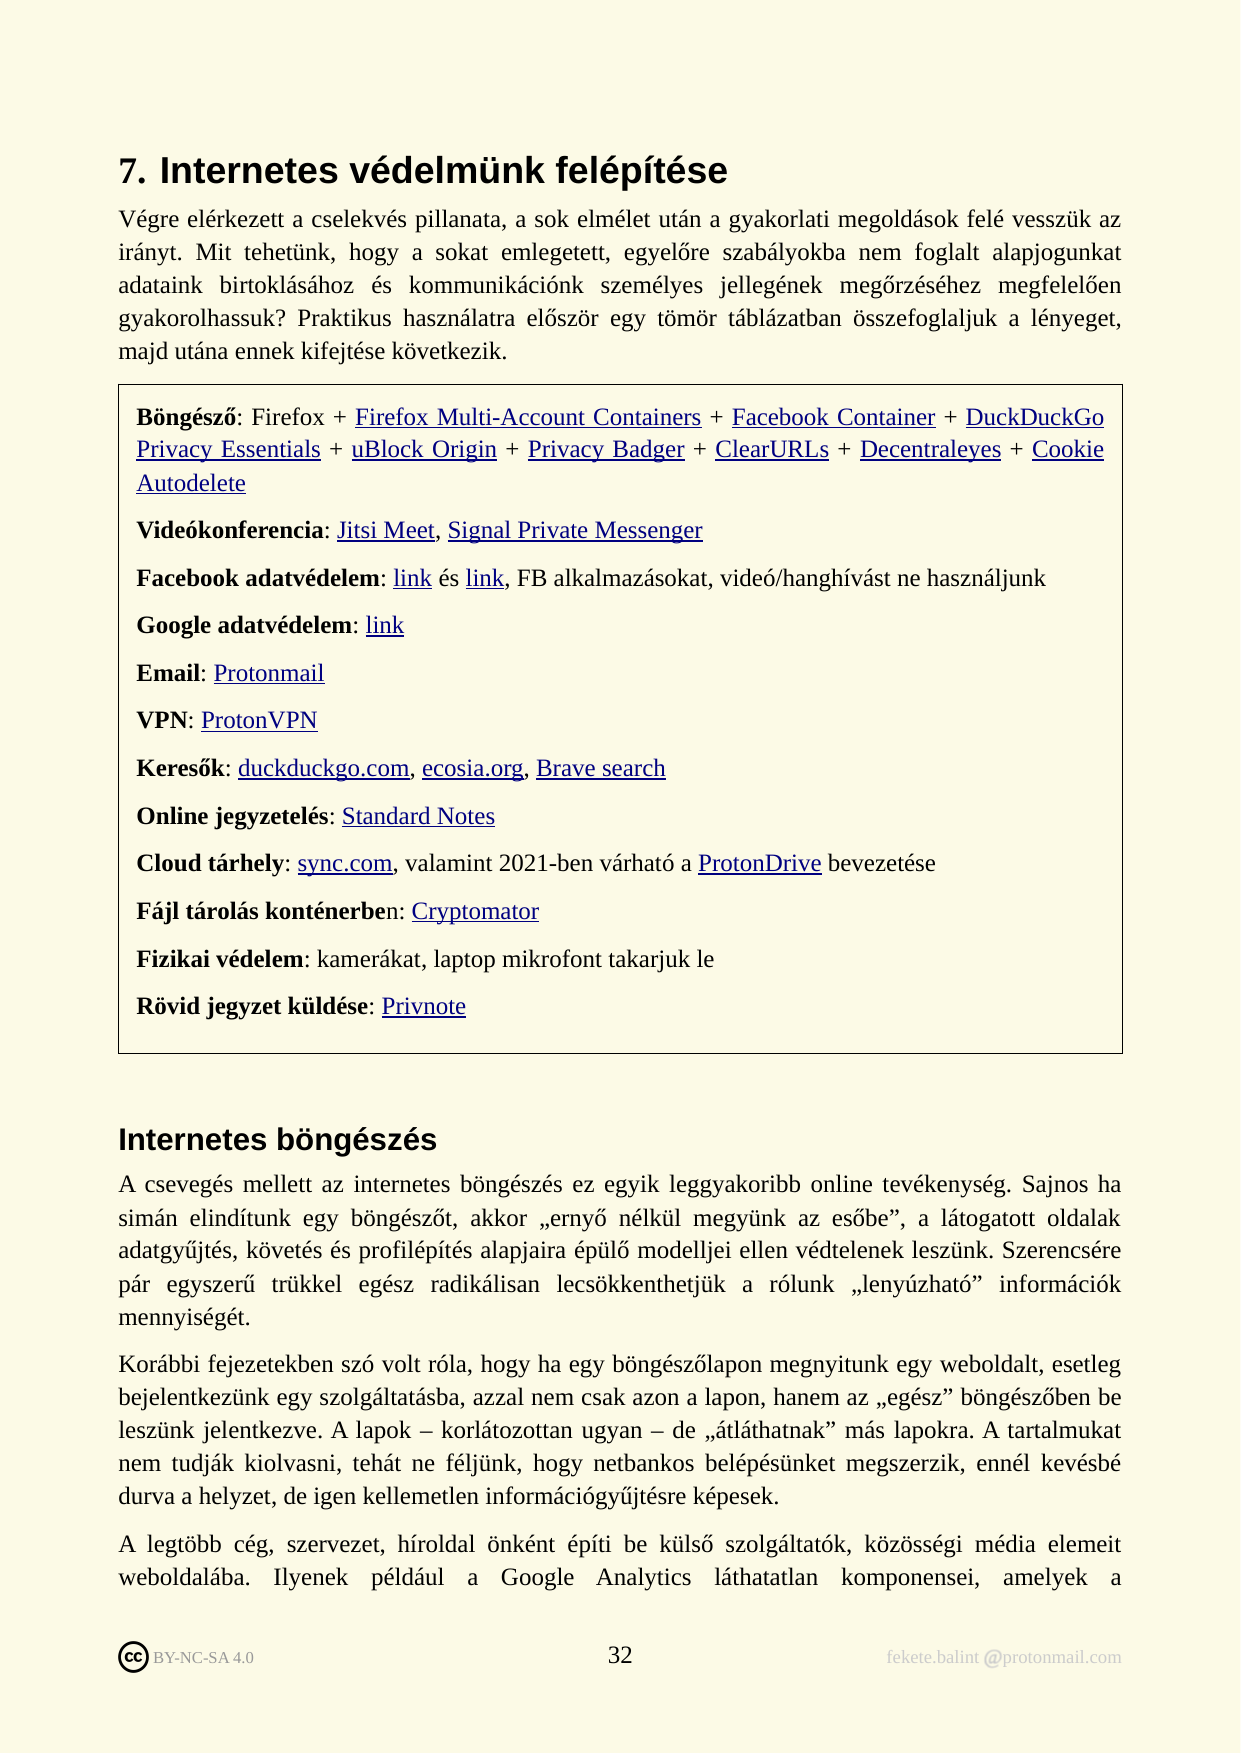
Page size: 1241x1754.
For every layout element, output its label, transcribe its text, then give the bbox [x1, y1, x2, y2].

subtitle Internetes védelmünk felépítése [118, 148, 1122, 191]
picture [982, 1648, 1003, 1669]
picture [118, 1641, 149, 1673]
text A csevegés mellett az internetes böngészés ez egyik leggyakoribb online tevékenység. Sajnos ha simán elindítunk egy böngészőt, akkor „ernyő nélkül megyünk az esőbe”, a látogatott oldalak adatgyűjtés, követés és profilépítés alapjaira épülő modelljei ellen védtelenek leszünk. Szerencsére pár egyszerű trükkel egész radikálisan lecsökkenthetjük a rólunk „lenyúzható” információk mennyiségét. [118, 1169, 1122, 1330]
subtitle Internetes böngészés [118, 1121, 1122, 1157]
table_header Böngésző: Firefox + Firefox Multi-Account Containers + Facebook Container + DuckDuckGo Privacy Essentials + uBlock Origin + Privacy Badger + ClearURLs + Decentraleyes + Cookie Autodelete Videókonferencia: Jitsi Meet, Signal Private Messenger Facebook adatvédelem: link és link, FB alkalmazásokat, videó/hanghívást ne használjunk Google adatvédelem: link Email: Protonmail VPN: ProtonVPN Keresők: duckduckgo.com, ecosia.org, Brave search Online jegyzetelés: Standard Notes Cloud tárhely: sync.com, valamint 2021-ben várható a ProtonDrive bevezetése Fájl tárolás konténerben: Cryptomator Fizikai védelem: kamerákat, laptop mikrofont takarjuk le Rövid jegyzet küldése: Privnote [119, 385, 1122, 1053]
text A legtöbb cég, szervezet, híroldal önként építi be külső szolgáltatók, közösségi média elemeit weboldalába. Ilyenek például a Google Analytics láthatatlan komponensei, amelyek a [118, 1529, 1122, 1591]
text Korábbi fejezetekben szó volt róla, hogy ha egy böngészőlapon megnyitunk egy weboldalt, esetleg bejelentkezünk egy szolgáltatásba, azzal nem csak azon a lapon, hanem az „egész” böngészőben be leszünk jelentkezve. A lapok – korlátozottan ugyan – de „átláthatnak” más lapokra. A tartalmukat nem tudják kiolvasni, tehát ne féljünk, hogy netbankos belépésünket megszerzik, ennél kevésbé durva a helyzet, de igen kellemetlen információgyűjtésre képesek. [118, 1349, 1122, 1510]
text Végre elérkezett a cselekvés pillanata, a sok elmélet után a gyakorlati megoldások felé vesszük az irányt. Mit tehetünk, hogy a sokat emlegetett, egyelőre szabályokba nem foglalt alapjogunkat adataink birtoklásához és kommunikációnk személyes jellegének megőrzéséhez megfelelően gyakorolhassuk? Praktikus használatra először egy tömör táblázatban összefoglaljuk a lényeget, majd utána ennek kifejtése következik. [118, 204, 1122, 364]
